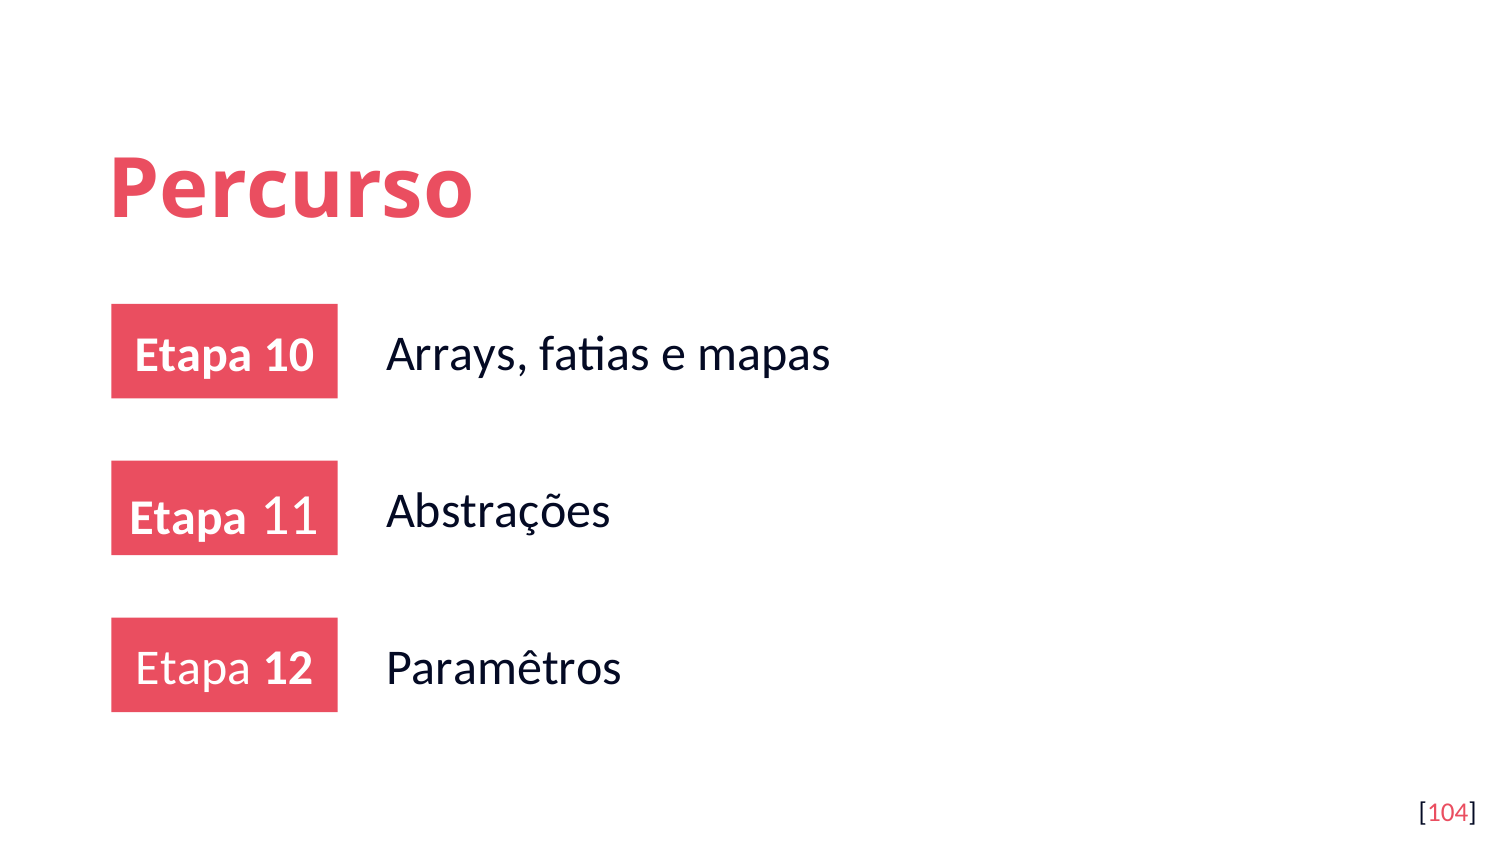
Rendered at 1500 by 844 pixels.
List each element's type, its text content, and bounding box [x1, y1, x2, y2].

text_box Percurso [92, 104, 1309, 243]
text_box Etapa 10 [111, 303, 338, 399]
text_box Etapa 11 [111, 460, 338, 556]
text_box Abstrações [371, 470, 1384, 546]
text_box Arrays, fatias e mapas [371, 313, 1384, 389]
slide_number [104] [1403, 779, 1494, 844]
text_box Paramêtros [371, 627, 1384, 703]
text_box Etapa 12 [111, 617, 338, 713]
